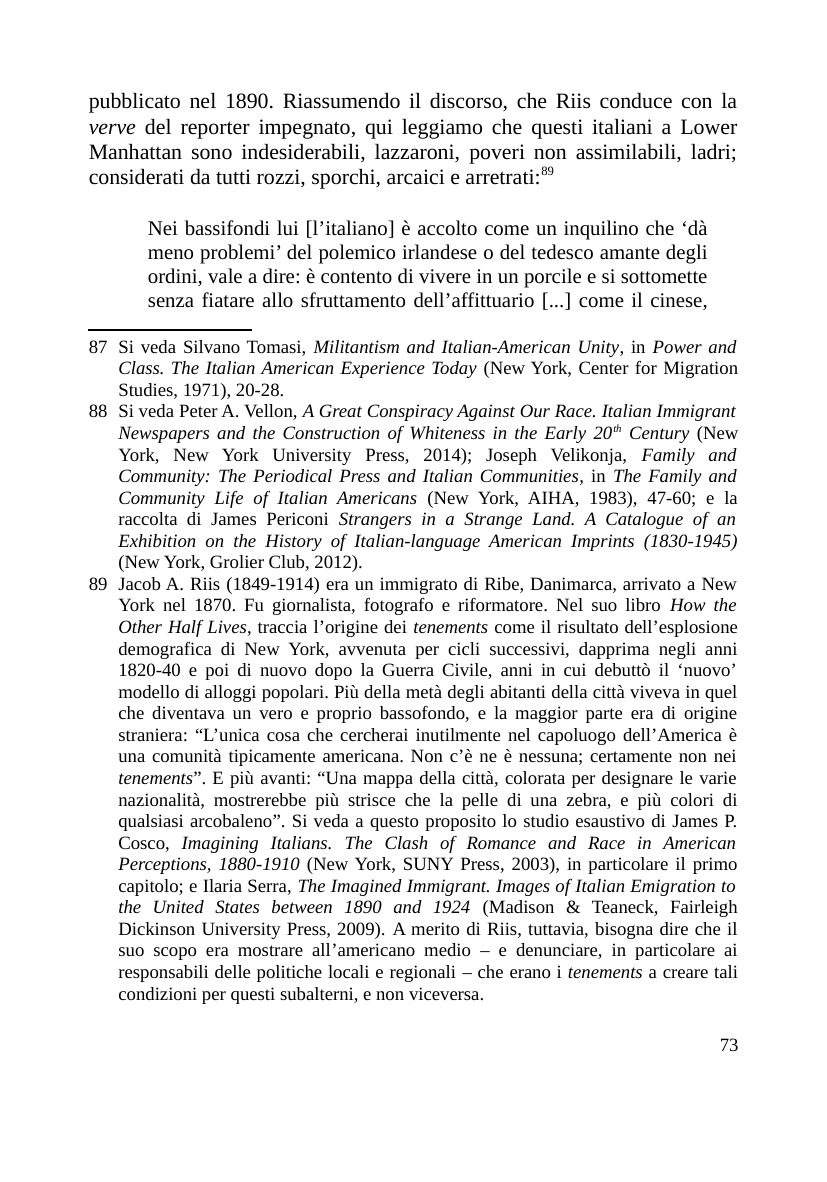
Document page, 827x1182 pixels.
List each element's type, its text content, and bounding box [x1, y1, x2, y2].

text Jacob A. Riis (1849-1914) era un immigrato di Ribe, Danimarca, arrivato a New York nel 1870. Fu giornalista, fotografo e riformatore. Nel suo libro How the Other Half Lives, traccia l’origine dei tenements come il risultato dell’esplosione demografica di New York, avvenuta per cicli successivi, dapprima negli anni 1820-40 e poi di nuovo dopo la Guerra Civile, anni in cui debuttò il ‘nuovo’ modello di alloggi popolari. Più della metà degli abitanti della città viveva in quel che diventava un vero e proprio bassofondo, e la maggior parte era di origine straniera: “L’unica cosa che cercherai inutilmente nel capoluogo dell’America è una comunità tipicamente americana. Non c’è ne è nessuna; certamente non nei tenements”. E più avanti: “Una mappa della città, colorata per designare le varie nazionalità, mostrerebbe più strisce che la pelle di una zebra, e più colori di qualsiasi arcobaleno”. Si veda a questo proposito lo studio esaustivo di James P. Cosco, Imagining Italians. The Clash of Romance and Race in American Perceptions, 1880-1910 (New York, SUNY Press, 2003), in particolare il primo capitolo; e Ilaria Serra, The Imagined Immigrant. Images of Italian Emigration to the United States between 1890 and 1924 (Madison & Teaneck, Fairleigh Dickinson University Press, 2009). A merito di Riis, tuttavia, bisogna dire che il suo scopo era mostrare all’americano medio – e denunciare, in particolare ai responsabili delle politiche locali e regionali – che erano i tenements a creare tali condizioni per questi subalterni, e non viceversa. [88, 573, 738, 1004]
text Si veda Peter A. Vellon, A Great Conspiracy Against Our Race. Italian Immigrant Newspapers and the Construction of Whiteness in the Early 20th Century (New York, New York University Press, 2014); Joseph Velikonja, Family and Community: The Periodical Press and Italian Communities, in The Family and Community Life of Italian Americans (New York, AIHA, 1983), 47-60; e la raccolta di James Periconi Strangers in a Strange Land. A Catalogue of an Exhibition on the History of Italian-language American Imprints (1830-1945) (New York, Grolier Club, 2012). [88, 400, 738, 573]
text Si veda Silvano Tomasi, Militantism and Italian-American Unity, in Power and Class. The Italian American Experience Today (New York, Center for Migration Studies, 1971), 20-28. [88, 336, 738, 400]
text Nei bassifondi lui [l’italiano] è accolto come un inquilino che ‘dà meno problemi’ del polemico irlandese o del tedesco amante degli ordini, vale a dire: è contento di vivere in un porcile e si sottomette senza fiatare allo sfruttamento dell’affittuario [...] come il cinese, [148, 216, 709, 312]
text pubblicato nel 1890. Riassumendo il discorso, che Riis conduce con la verve del reporter impegnato, qui leggiamo che questi italiani a Lower Manhattan sono indesiderabili, lazzaroni, poveri non assimilabili, ladri; considerati da tutti rozzi, sporchi, arcaici e arretrati: [88, 88, 738, 189]
